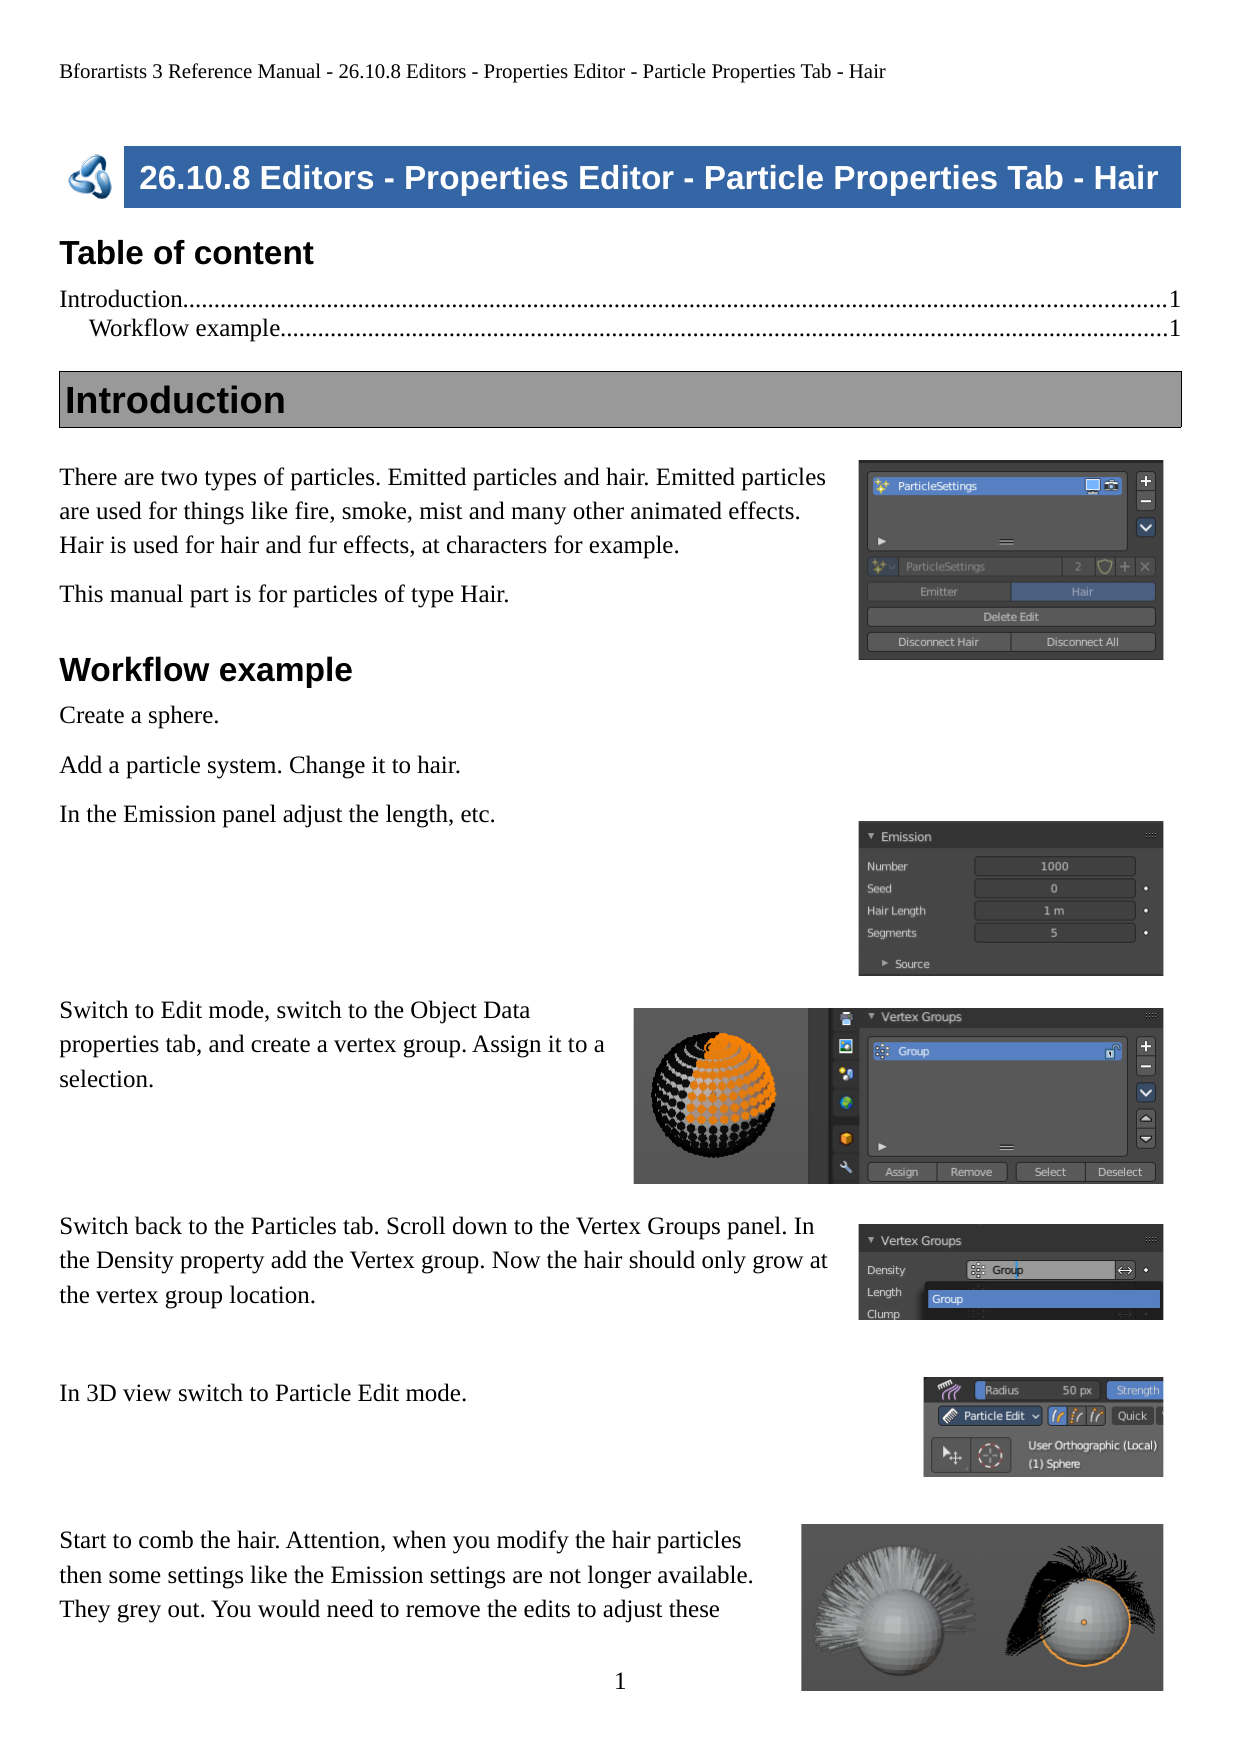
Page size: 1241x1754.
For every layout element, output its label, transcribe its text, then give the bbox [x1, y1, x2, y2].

subtitle Table of content [59, 233, 1181, 272]
picture [858, 821, 1164, 976]
text Add a particle system. Change it to hair. [59, 750, 1181, 778]
text Create a sphere. [59, 701, 1181, 729]
text Switch back to the Particles tab. Scroll down to the Vertex Groups panel. In the Density property add the Vertex group. Now the hair should only grow at the vertex group location. [59, 1211, 1181, 1309]
picture [801, 1524, 1164, 1691]
picture [858, 460, 1164, 660]
text In 3D view switch to Particle Edit mode. [59, 1378, 923, 1407]
text In the Emission panel adjust the length, etc. [59, 799, 1181, 827]
text Start to comb the hair. Attention, when you modify the hair particles then some settings like the Emission settings are not longer available. They grey out. You would need to remove the edits to adjust these [59, 1525, 801, 1623]
text Workflow example 1 [88, 313, 1181, 342]
text There are two types of particles. Emitted particles and hair. Emitted particles are used for things like fire, smoke, mist and many other animated effects. Hair is used for hair and fur effects, at characters for example. [59, 462, 858, 559]
text Switch to Edit mode, switch to the Object Data properties tab, and create a vertex group. Assign it to a selection. [59, 995, 1181, 1093]
subtitle Workflow example [59, 649, 1181, 688]
picture [633, 1008, 1164, 1184]
text This manual part is for particles of type Hair. [59, 579, 858, 608]
table_header [59, 146, 124, 208]
picture [923, 1377, 1164, 1477]
picture [65, 152, 114, 202]
picture [858, 1224, 1164, 1320]
table_header 26.10.8 Editors - Properties Editor - Particle Properties Tab - Hair [124, 146, 1181, 208]
text Introduction 1 [59, 284, 1181, 313]
table_header Introduction [60, 372, 1181, 427]
